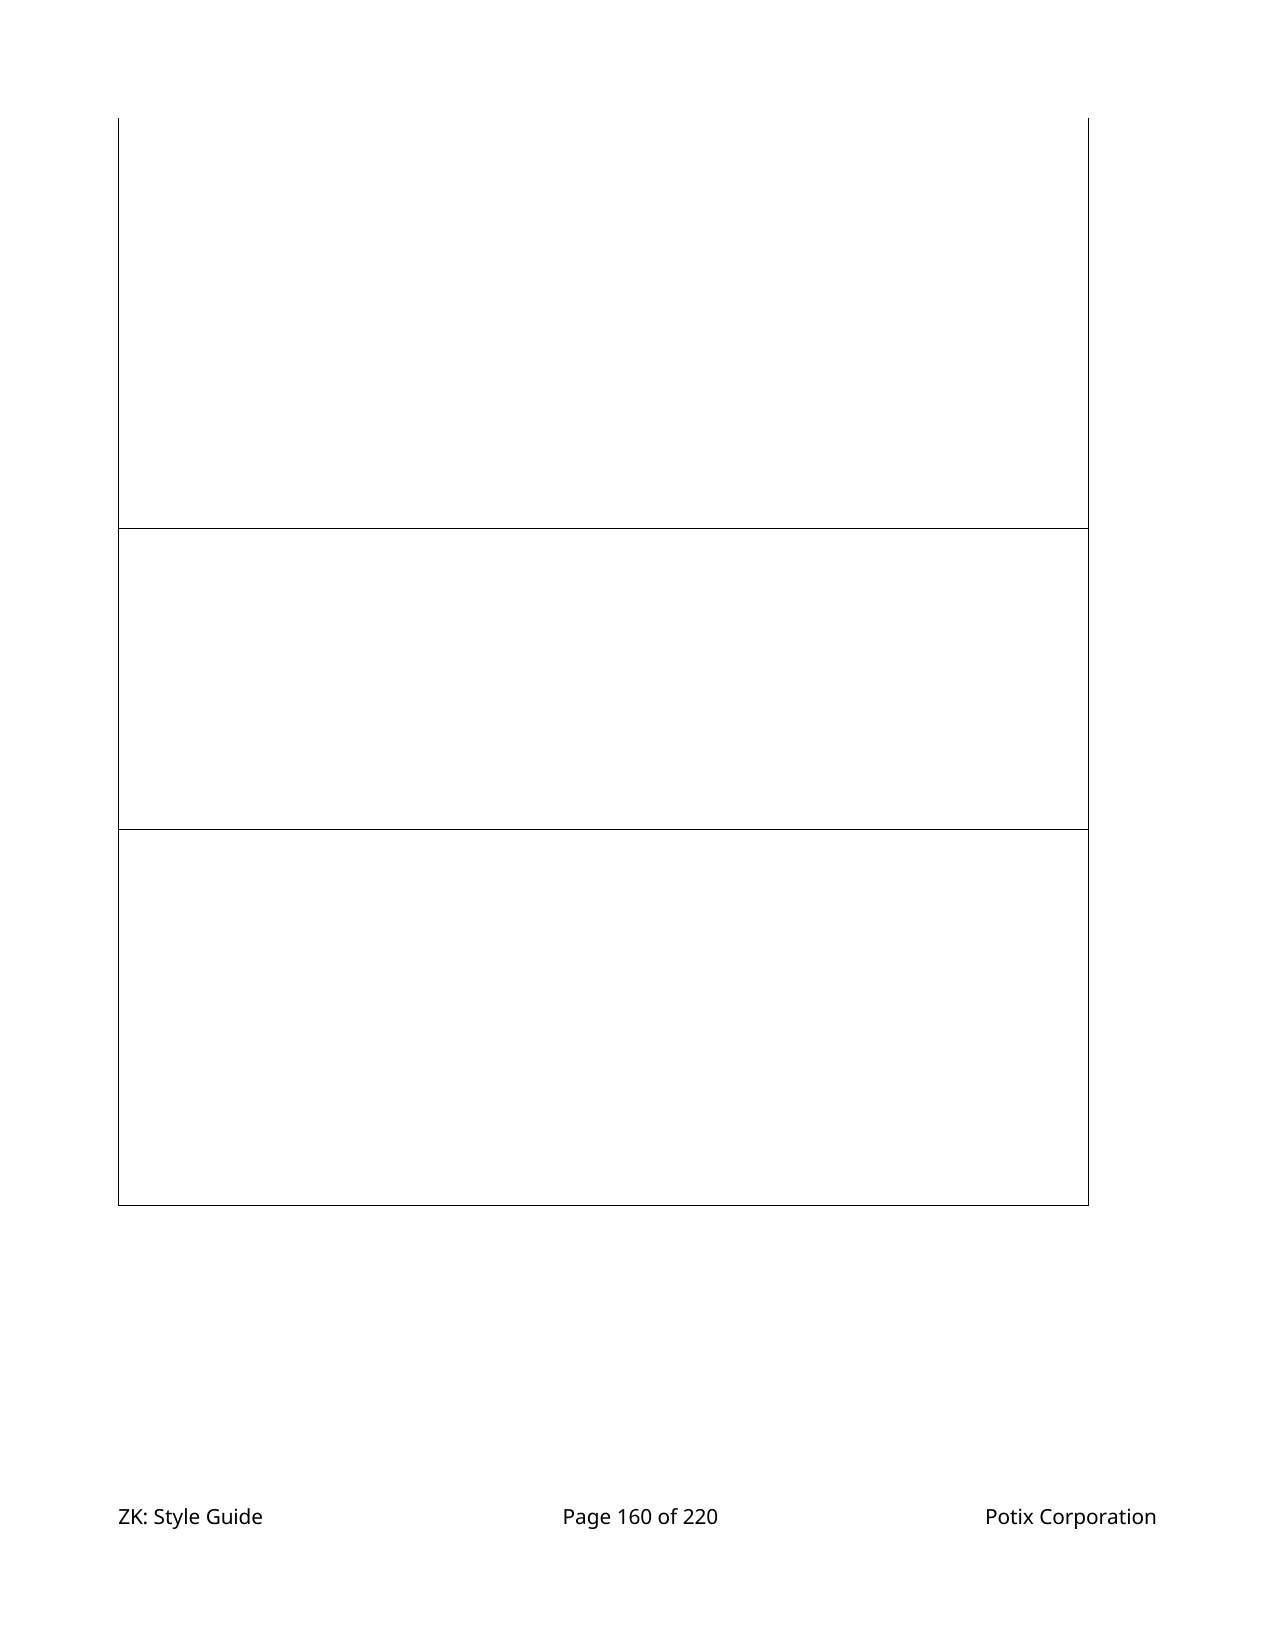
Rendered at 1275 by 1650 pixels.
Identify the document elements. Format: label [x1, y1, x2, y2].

table_cell [119, 529, 1088, 829]
table_cell [119, 118, 1088, 528]
table_cell [119, 830, 1088, 1205]
